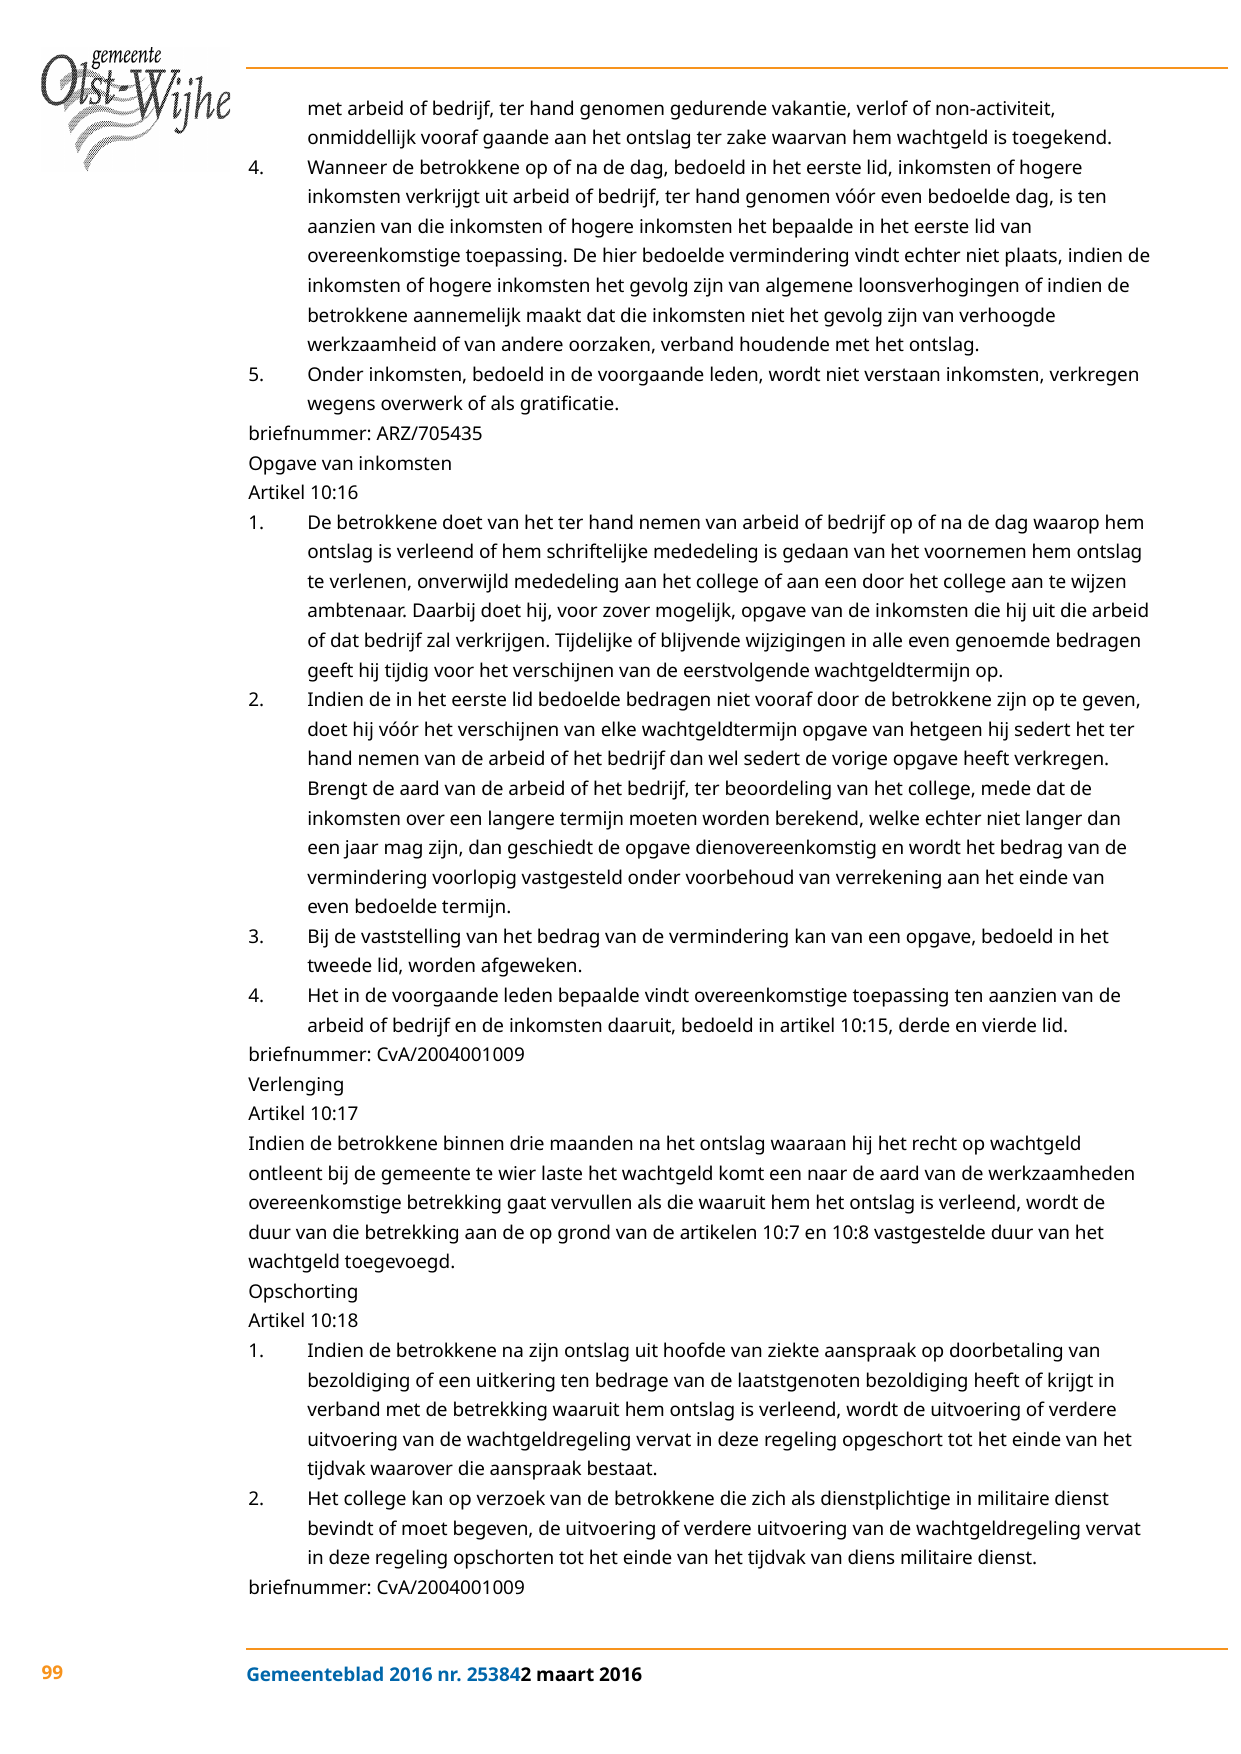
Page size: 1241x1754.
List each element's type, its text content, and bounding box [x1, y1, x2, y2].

list Indien de in het eerste lid bedoelde bedragen niet vooraf door de betrokkene zijn op te geven, doet hij vóór het verschijnen van elke wachtgeldtermijn opgave van hetgeen hij sedert het ter hand nemen van de arbeid of het bedrijf dan wel sedert de vorige opgave heeft verkregen. Brengt de aard van de arbeid of het bedrijf, ter beoordeling van het college, mede dat de inkomsten over een langere termijn moeten worden berekend, welke echter niet langer dan een jaar mag zijn, dan geschiedt de opgave dienovereenkomstig en wordt het bedrag van de vermindering voorlopig vastgesteld onder voorbehoud van verrekening aan het einde van even bedoelde termijn. [248, 686, 1152, 919]
text briefnummer: ARZ/705435 [248, 420, 1152, 446]
list Het college kan op verzoek van de betrokkene die zich als dienstplichtige in militaire dienst bevindt of moet begeven, de uitvoering of verdere uitvoering van de wachtgeldregeling vervat in deze regeling opschorten tot het einde van het tijdvak van diens militaire dienst. [248, 1485, 1152, 1570]
text Indien de betrokkene binnen drie maanden na het ontslag waaraan hij het recht op wachtgeld ontleent bij de gemeente te wier laste het wachtgeld komt een naar de aard van de werkzaamheden overeenkomstige betrekking gaat vervullen als die waaruit hem het ontslag is verleend, wordt de duur van die betrekking aan de op grond van de artikelen 10:7 en 10:8 vastgestelde duur van het wachtgeld toegevoegd. [248, 1130, 1152, 1274]
text Artikel 10:17 [248, 1101, 1152, 1126]
list Onder inkomsten, bedoeld in de voorgaande leden, wordt niet verstaan inkomsten, verkregen wegens overwerk of als gratificatie. [248, 361, 1152, 416]
text Opgave van inkomsten [248, 450, 1152, 476]
text briefnummer: CvA/2004001009 [248, 1041, 1152, 1067]
list Indien de betrokkene na zijn ontslag uit hoofde van ziekte aanspraak op doorbetaling van bezoldiging of een uitkering ten bedrage van de laatstgenoten bezoldiging heeft of krijgt in verband met de betrekking waaruit hem ontslag is verleend, wordt de uitvoering of verdere uitvoering van de wachtgeldregeling vervat in deze regeling opgeschort tot het einde van het tijdvak waarover die aanspraak bestaat. [248, 1337, 1152, 1481]
list De betrokkene doet van het ter hand nemen van arbeid of bedrijf op of na de dag waarop hem ontslag is verleend of hem schriftelijke mededeling is gedaan van het voornemen hem ontslag te verlenen, onverwijld mededeling aan het college of aan een door het college aan te wijzen ambtenaar. Daarbij doet hij, voor zover mogelijk, opgave van de inkomsten die hij uit die arbeid of dat bedrijf zal verkrijgen. Tijdelijke of blijvende wijzigingen in alle even genoemde bedragen geeft hij tijdig voor het verschijnen van de eerstvolgende wachtgeldtermijn op. [248, 509, 1152, 683]
text Verlenging [248, 1071, 1152, 1097]
picture [41, 47, 231, 172]
text Artikel 10:16 [248, 479, 1152, 505]
list Bij de vaststelling van het bedrag van de vermindering kan van een opgave, bedoeld in het tweede lid, worden afgeweken. [248, 923, 1152, 978]
list Het in de voorgaande leden bepaalde vindt overeenkomstige toepassing ten aanzien van de arbeid of bedrijf en de inkomsten daaruit, bedoeld in artikel 10:15, derde en vierde lid. [248, 982, 1152, 1038]
text Artikel 10:18 [248, 1308, 1152, 1333]
list met arbeid of bedrijf, ter hand genomen gedurende vakantie, verlof of non-activiteit, onmiddellijk vooraf gaande aan het ontslag ter zake waarvan hem wachtgeld is toegekend. [248, 95, 1152, 150]
text briefnummer: CvA/2004001009 [248, 1574, 1152, 1600]
text Opschorting [248, 1278, 1152, 1304]
list Wanneer de betrokkene op of na de dag, bedoeld in het eerste lid, inkomsten of hogere inkomsten verkrijgt uit arbeid of bedrijf, ter hand genomen vóór even bedoelde dag, is ten aanzien van die inkomsten of hogere inkomsten het bepaalde in het eerste lid van overeenkomstige toepassing. De hier bedoelde vermindering vindt echter niet plaats, indien de inkomsten of hogere inkomsten het gevolg zijn van algemene loonsverhogingen of indien de betrokkene aannemelijk maakt dat die inkomsten niet het gevolg zijn van verhoogde werkzaamheid of van andere oorzaken, verband houdende met het ontslag. [248, 154, 1152, 357]
